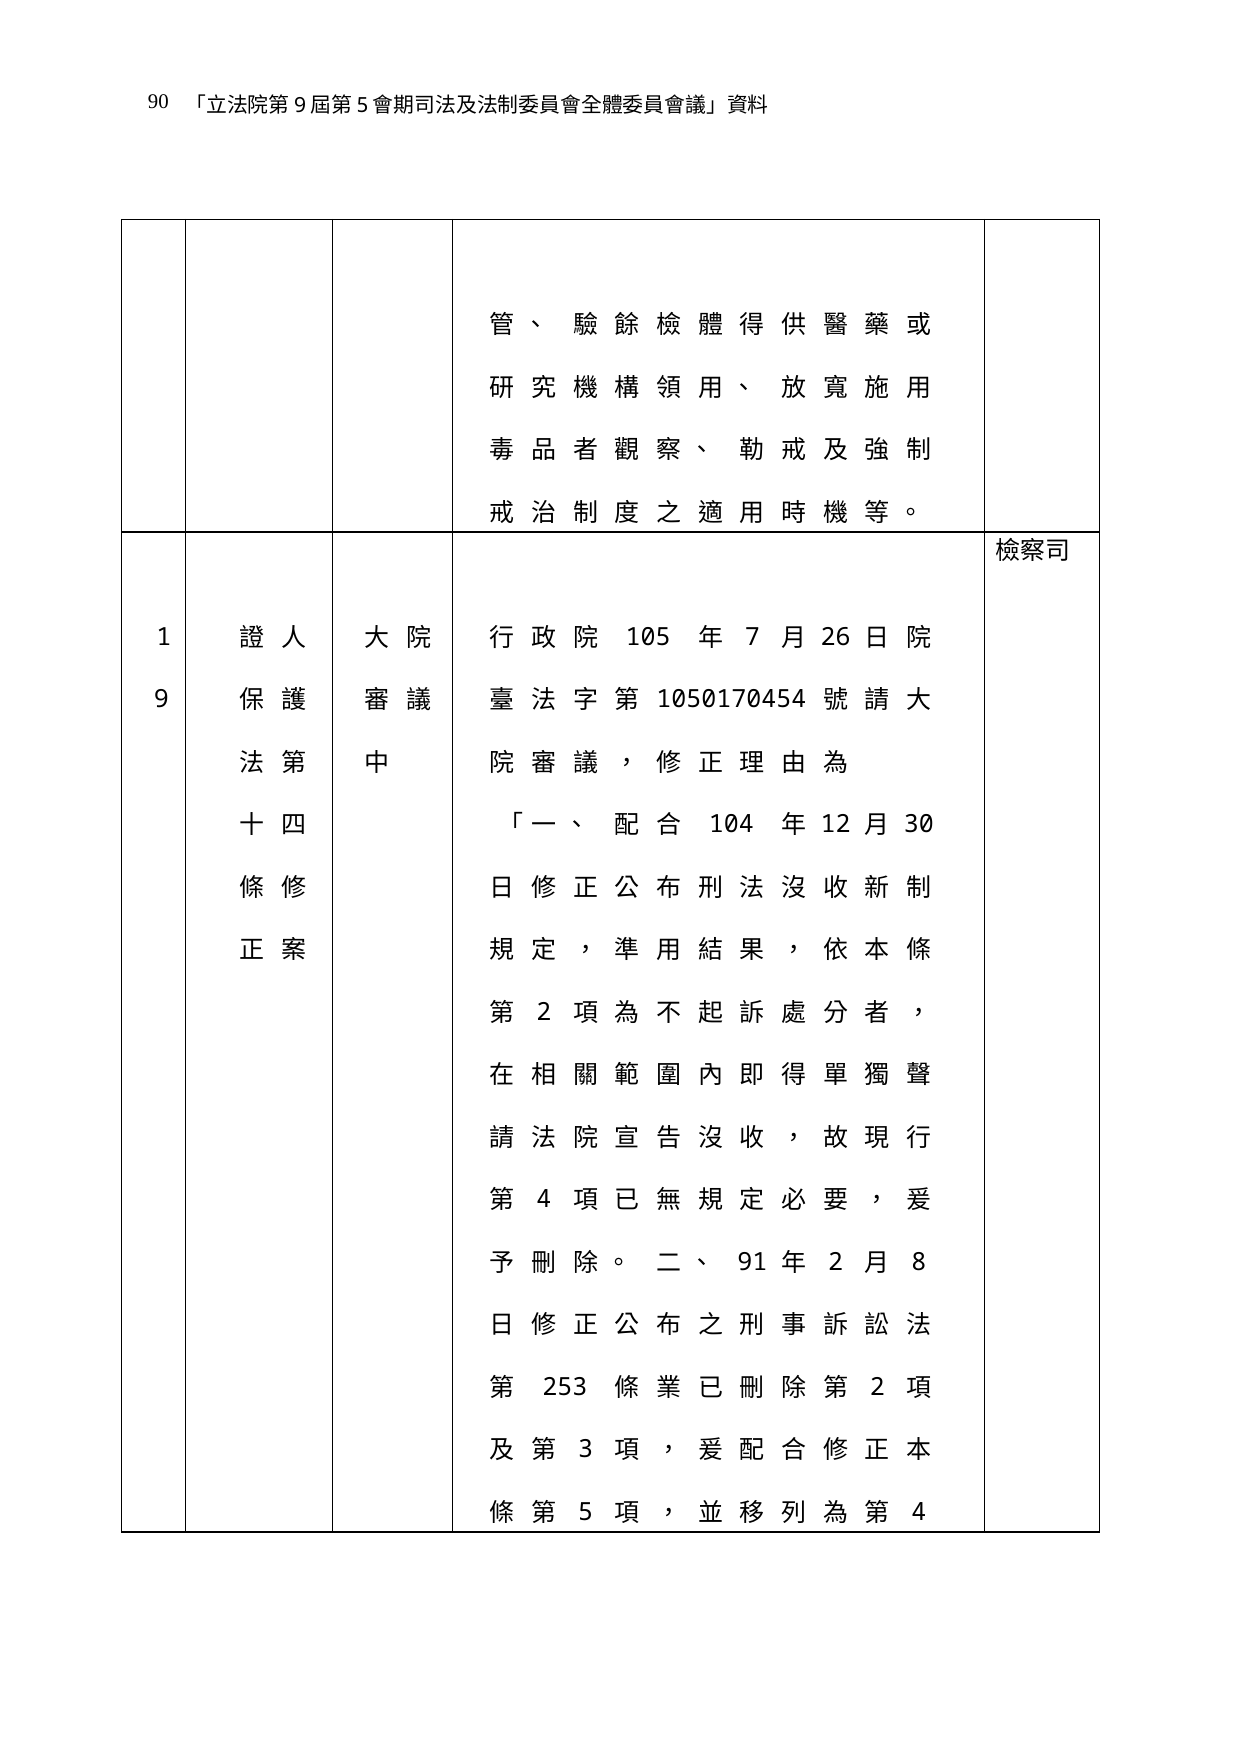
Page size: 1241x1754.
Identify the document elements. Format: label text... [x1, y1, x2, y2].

table_cell 行政院105年7月26日院臺法字第1050170454號請大院審議，修正理由為「一、配合104年12月30日修正公布刑法沒收新制規定，準用結果，依本條第2項為不起訴處分者，在相關範圍內即得單獨聲請法院宣告沒收，故現行第4項已無規定必要，爰予刪除。二、91年2月8日修正公布之刑事訴訟法第253條業已刪除第2項及第3項，爰配合修正本條第5項，並移列為第4 [453, 533, 984, 1531]
table_cell [186, 220, 332, 531]
table_cell 證人保護法第十四條修正案 [186, 533, 332, 1531]
table_cell 19 [122, 533, 185, 1531]
table_cell 管、驗餘檢體得供醫藥或研究機構領用、放寬施用毒品者觀察、勒戒及強制戒治制度之適用時機等。 [453, 220, 984, 531]
table_cell 檢察司 [985, 533, 1099, 1531]
table_cell [333, 220, 452, 531]
table_cell [985, 220, 1099, 531]
table_cell [122, 220, 185, 531]
table_cell 大院審議中 [333, 533, 452, 1531]
